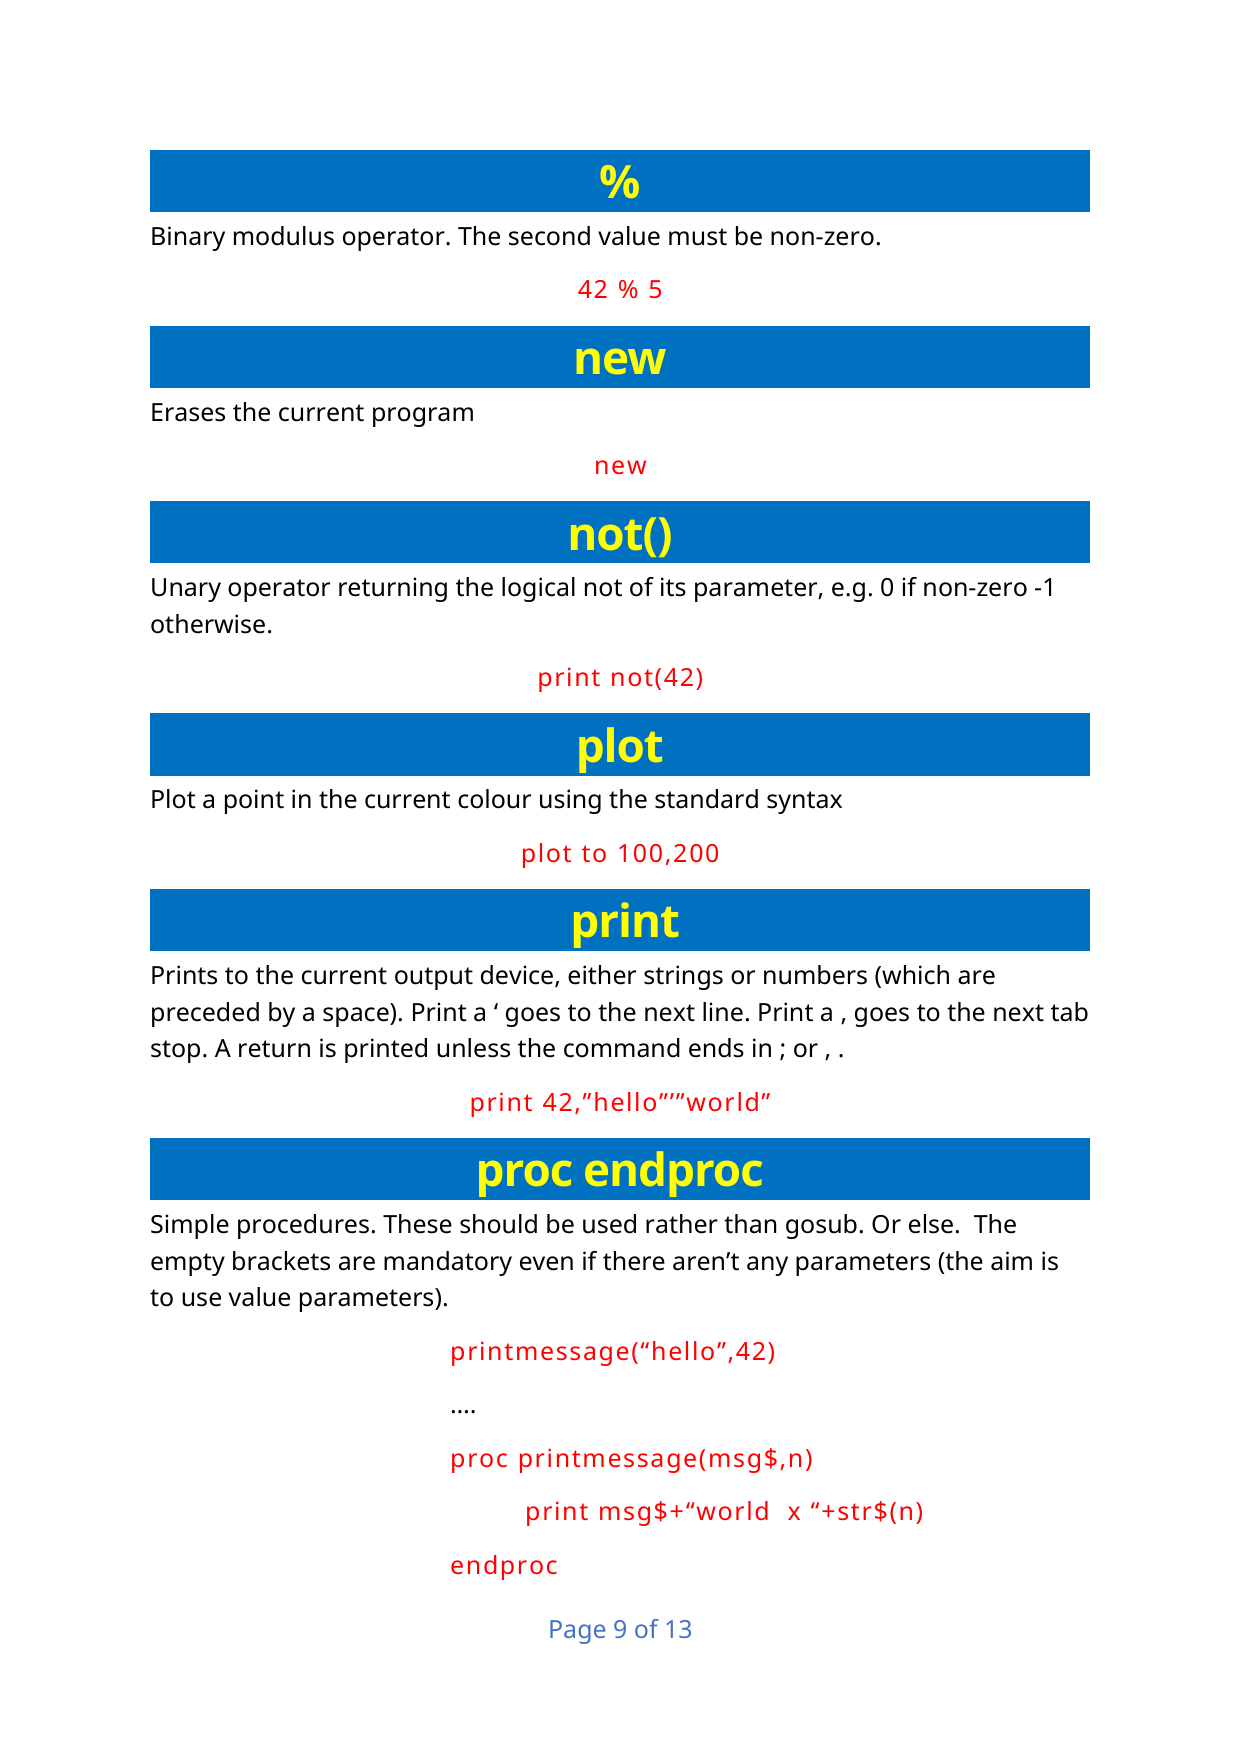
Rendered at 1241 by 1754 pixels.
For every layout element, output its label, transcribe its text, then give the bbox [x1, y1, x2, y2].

subtitle print not(42) [150, 660, 1090, 694]
subtitle print msg$+“World x “+str$(n) [525, 1494, 1090, 1528]
subtitle 42 % 5 [150, 272, 1090, 306]
text Plot a point in the current colour using the standard syntax [150, 782, 1090, 816]
title % [150, 150, 1090, 212]
subtitle plot to 100,200 [150, 835, 1090, 869]
title new [150, 326, 1090, 388]
subtitle new [150, 448, 1090, 482]
text Unary operator returning the logical not of its parameter, e.g. 0 if non-zero -1 otherwise. [150, 570, 1090, 641]
title plot [150, 713, 1090, 776]
text Erases the current program [150, 394, 1090, 428]
text Prints to the current output device, either strings or numbers (which are preceded by a space). Print a ‘ goes to the next line. Print a , goes to the next tab stop. A return is printed unless the command ends in ; or , . [150, 957, 1090, 1065]
title not() [150, 501, 1090, 563]
subtitle printMessage(“Hello”,42) [450, 1333, 1090, 1368]
text Simple procedures. These should be used rather than gosub. Or else. The empty brackets are mandatory even if there aren’t any parameters (the aim is to use value parameters). [150, 1207, 1090, 1314]
subtitle endproc [450, 1547, 1090, 1581]
text Binary modulus operator. The second value must be non-zero. [150, 219, 1090, 253]
subtitle print 42,”Hello”’”World” [150, 1084, 1090, 1118]
subtitle proc printMessage(msg$,n) [450, 1440, 1090, 1474]
title proc endproc [150, 1138, 1090, 1200]
text …. [150, 1387, 1090, 1421]
title print [150, 889, 1090, 951]
